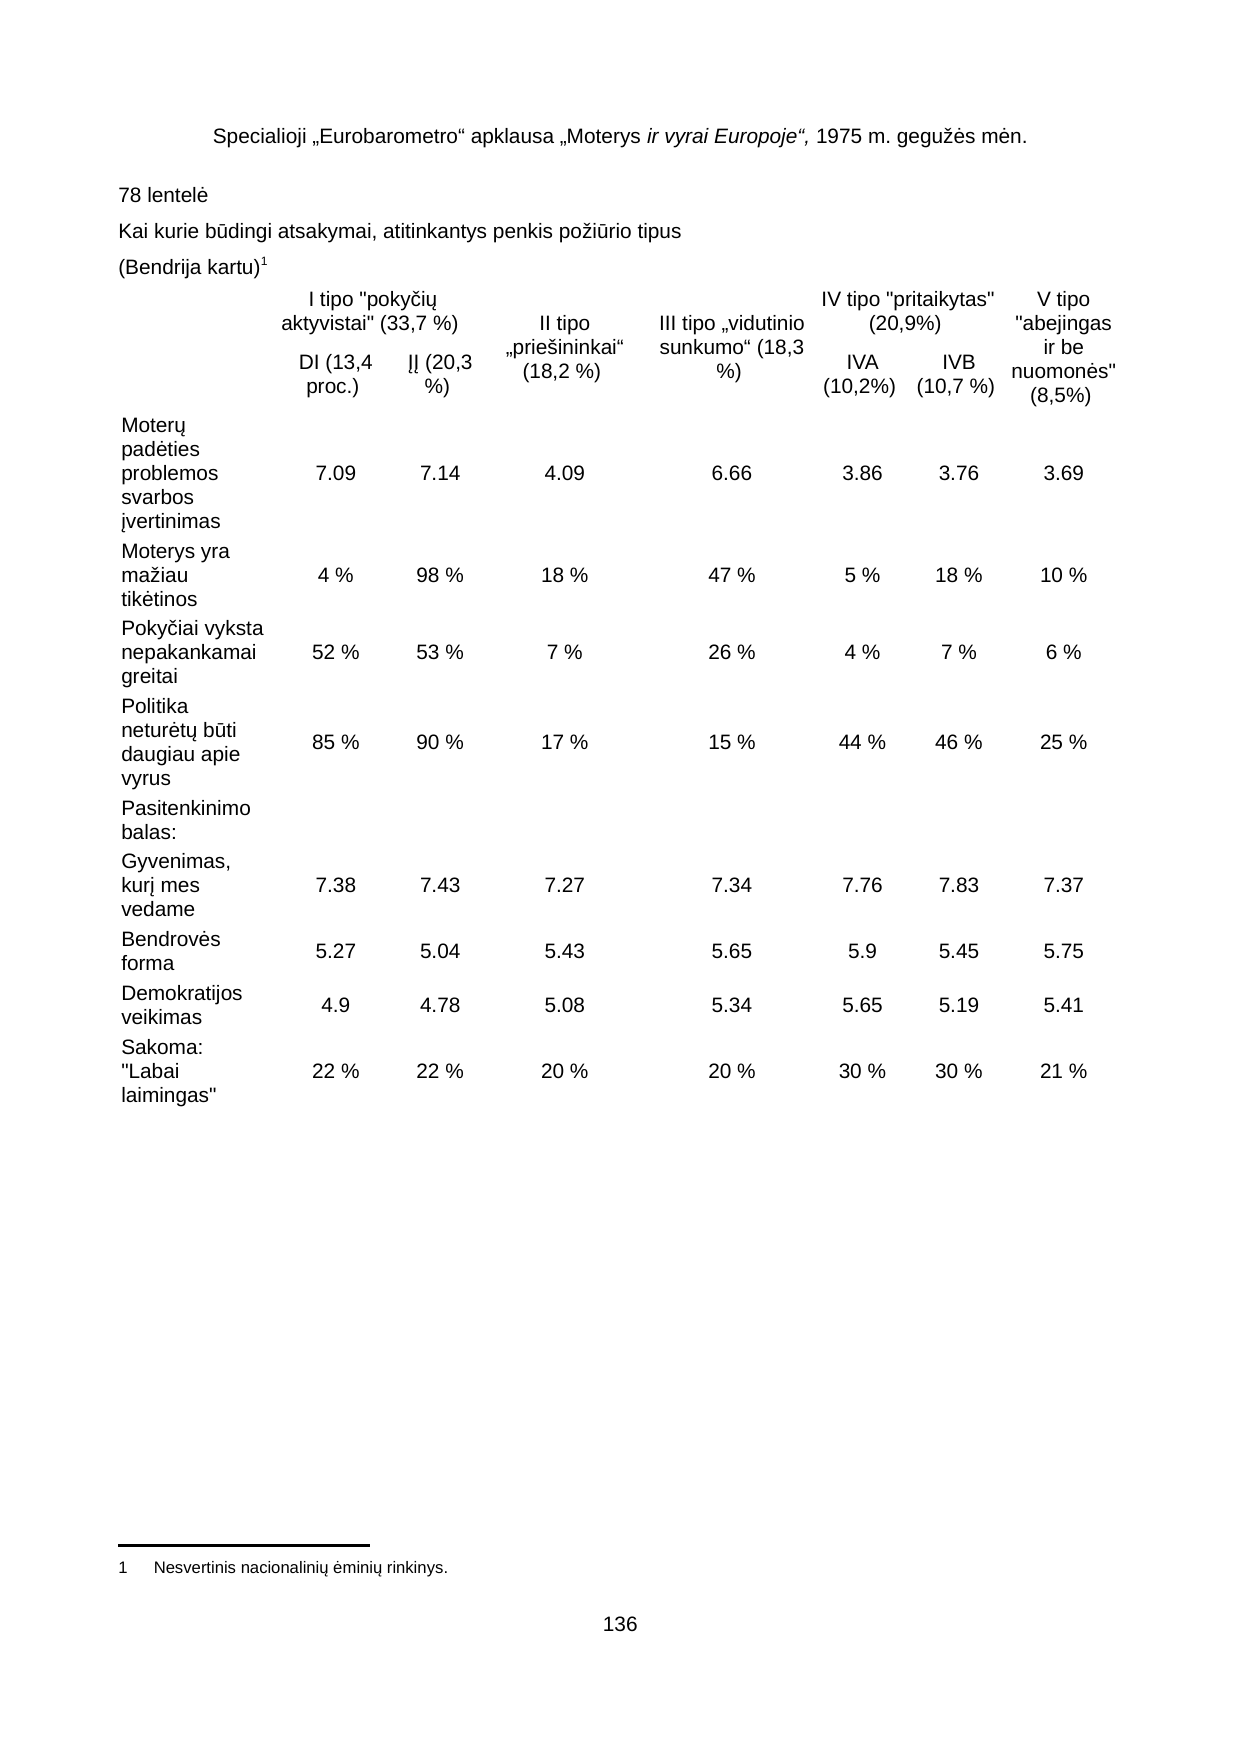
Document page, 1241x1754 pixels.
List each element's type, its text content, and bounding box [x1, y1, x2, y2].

table_cell 5,04 [403, 924, 477, 978]
table_cell Pokyčiai vyksta nepakankamai greitai [118, 613, 268, 691]
table_cell Pasitenkinimo balas: [118, 793, 268, 846]
table_cell Gyvenimas, kurį mes vedame [118, 846, 268, 924]
table_cell 25 % [1004, 691, 1123, 793]
table_cell 7,14 [403, 410, 477, 536]
table_cell 7,34 [652, 846, 811, 924]
table_header I tipo "pokyčių aktyvistai" (33,7 %) [268, 284, 477, 338]
table_cell 7,43 [403, 846, 477, 924]
table_cell [403, 793, 477, 846]
table_cell 5,65 [811, 978, 913, 1032]
table_cell 4 % [268, 536, 403, 613]
table_cell 30 % [811, 1032, 913, 1109]
table_cell IVA (10,2%) [811, 338, 913, 410]
table_cell 22 % [403, 1032, 477, 1109]
text Nesvertinis nacionalinių ėminių rinkinys. [118, 1557, 1122, 1577]
table_header V tipo "abejingas ir be nuomonės" (8,5%) [1004, 284, 1123, 410]
table_cell [477, 793, 652, 846]
table_cell Demokratijos veikimas [118, 978, 268, 1032]
table_cell [913, 793, 1004, 846]
table_cell 3,69 [1004, 410, 1123, 536]
table_cell 4,09 [477, 410, 652, 536]
table_cell 17 % [477, 691, 652, 793]
table_cell 15 % [652, 691, 811, 793]
table_cell Politika neturėtų būti daugiau apie vyrus [118, 691, 268, 793]
table_cell Moterys yra mažiau tikėtinos [118, 536, 268, 613]
table_cell 7,76 [811, 846, 913, 924]
table_cell 47 % [652, 536, 811, 613]
text 78 lentelė [118, 183, 1122, 207]
table_cell 6,66 [652, 410, 811, 536]
table_cell 4 % [811, 613, 913, 691]
table_cell 4,9 [268, 978, 403, 1032]
table_cell Moterų padėties problemos svarbos įvertinimas [118, 410, 268, 536]
table_cell 7,38 [268, 846, 403, 924]
table_cell 53 % [403, 613, 477, 691]
table_cell 7,83 [913, 846, 1004, 924]
table_cell 7 % [913, 613, 1004, 691]
table_cell 46 % [913, 691, 1004, 793]
table_cell 3,76 [913, 410, 1004, 536]
table_cell Sakoma: "Labai laimingas" [118, 1032, 268, 1109]
text Kai kurie būdingi atsakymai, atitinkantys penkis požiūrio tipus [118, 219, 1122, 243]
table_cell 10 % [1004, 536, 1123, 613]
table_header IV tipo "pritaikytas" (20,9%) [811, 284, 1004, 338]
table_cell 5,45 [913, 924, 1004, 978]
table_cell 5,9 [811, 924, 913, 978]
table_cell 5,65 [652, 924, 811, 978]
table_cell 18 % [477, 536, 652, 613]
table_cell [118, 338, 268, 410]
table_cell [268, 793, 403, 846]
table_cell 52 % [268, 613, 403, 691]
table_cell [652, 793, 811, 846]
table_cell 5,41 [1004, 978, 1123, 1032]
table_cell 22 % [268, 1032, 403, 1109]
table_cell 6 % [1004, 613, 1123, 691]
table_cell 90 % [403, 691, 477, 793]
table_cell 5,75 [1004, 924, 1123, 978]
table_header II tipo „priešininkai“ (18,2 %) [477, 284, 652, 410]
table_cell 4,78 [403, 978, 477, 1032]
table_cell 5,08 [477, 978, 652, 1032]
table_cell 5,43 [477, 924, 652, 978]
table_header [118, 284, 268, 338]
table_cell 18 % [913, 536, 1004, 613]
table_cell 21 % [1004, 1032, 1123, 1109]
table_header III tipo „vidutinio sunkumo“ (18,3 %) [652, 284, 811, 410]
table_cell 44 % [811, 691, 913, 793]
table_cell [1004, 793, 1123, 846]
table_cell Bendrovės forma [118, 924, 268, 978]
table_cell 26 % [652, 613, 811, 691]
table_cell 5 % [811, 536, 913, 613]
table_cell 7,37 [1004, 846, 1123, 924]
table_cell 5,19 [913, 978, 1004, 1032]
table_cell 5,34 [652, 978, 811, 1032]
table_cell 3,86 [811, 410, 913, 536]
table_cell 7,27 [477, 846, 652, 924]
table_cell 98 % [403, 536, 477, 613]
table_cell [811, 793, 913, 846]
table_cell ĮĮ (20,3 %) [403, 338, 477, 410]
table_cell 20 % [477, 1032, 652, 1109]
table_cell 20 % [652, 1032, 811, 1109]
table_cell 85 % [268, 691, 403, 793]
table_cell DI (13,4 proc.) [268, 338, 403, 410]
text (Bendrija kartu) [118, 254, 1122, 278]
table_cell 5,27 [268, 924, 403, 978]
table_cell 7,09 [268, 410, 403, 536]
table_cell 7 % [477, 613, 652, 691]
table_cell 30 % [913, 1032, 1004, 1109]
table_cell IVB (10,7 %) [913, 338, 1004, 410]
